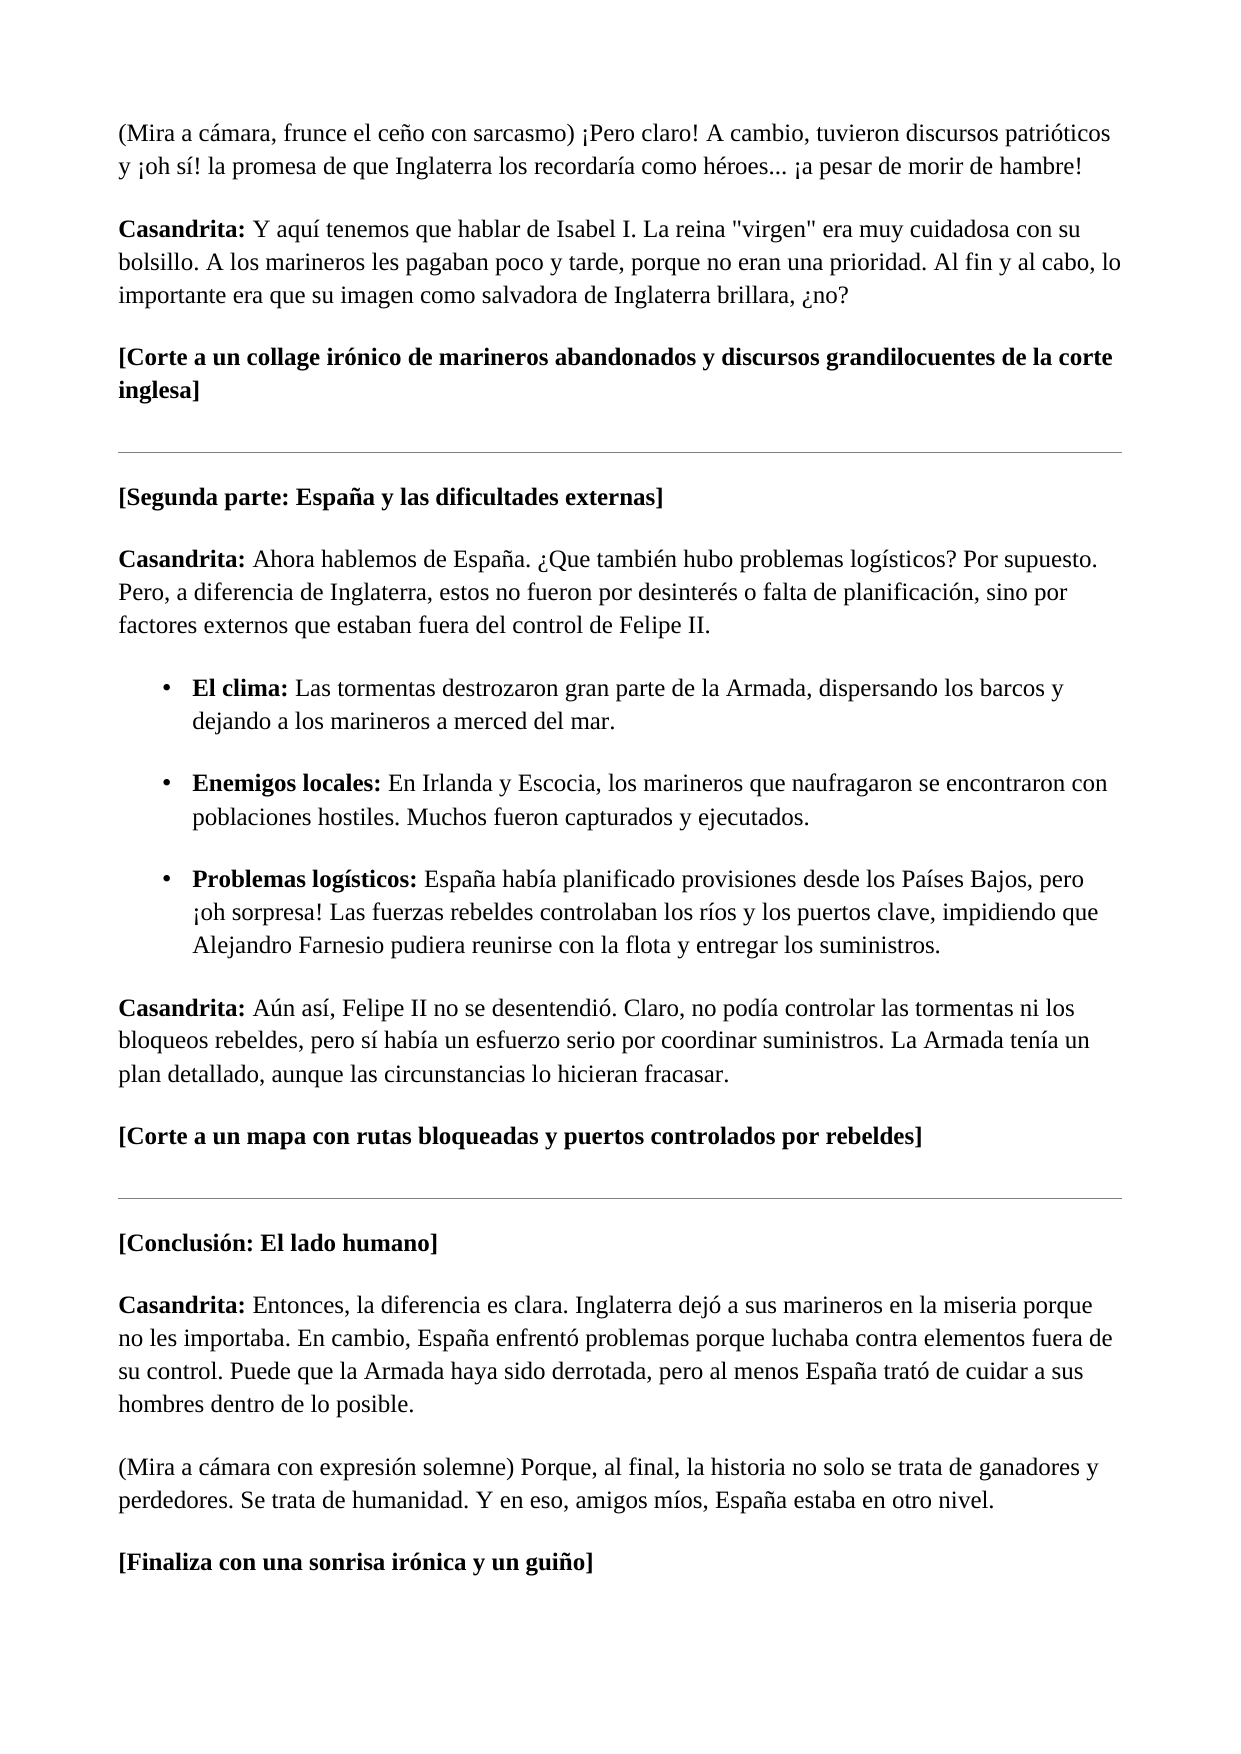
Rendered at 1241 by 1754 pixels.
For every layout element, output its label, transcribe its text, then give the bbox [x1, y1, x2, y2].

text [Segunda parte: España y las dificultades externas] [118, 482, 1122, 511]
text (Mira a cámara con expresión solemne) Porque, al final, la historia no solo se trata de ganadores y perdedores. Se trata de humanidad. Y en eso, amigos míos, España estaba en otro nivel. [118, 1452, 1122, 1514]
text [Corte a un mapa con rutas bloqueadas y puertos controlados por rebeldes] [118, 1121, 1122, 1150]
text [Finaliza con una sonrisa irónica y un guiño] [118, 1547, 1122, 1576]
text Casandrita: Aún así, Felipe II no se desentendió. Claro, no podía controlar las tormentas ni los bloqueos rebeldes, pero sí había un esfuerzo serio por coordinar suministros. La Armada tenía un plan detallado, aunque las circunstancias lo hicieran fracasar. [118, 993, 1122, 1087]
list Problemas logísticos: España había planificado provisiones desde los Países Bajos, pero ¡oh sorpresa! Las fuerzas rebeldes controlaban los ríos y los puertos clave, impidiendo que Alejandro Farnesio pudiera reunirse con la flota y entregar los suministros. [162, 864, 1122, 959]
text Casandrita: Y aquí tenemos que hablar de Isabel I. La reina "virgen" era muy cuidadosa con su bolsillo. A los marineros les pagaban poco y tarde, porque no eran una prioridad. Al fin y al cabo, lo importante era que su imagen como salvadora de Inglaterra brillara, ¿no? [118, 214, 1122, 308]
text (Mira a cámara, frunce el ceño con sarcasmo) ¡Pero claro! A cambio, tuvieron discursos patrióticos y ¡oh sí! la promesa de que Inglaterra los recordaría como héroes... ¡a pesar de morir de hambre! [118, 118, 1122, 180]
text Casandrita: Entonces, la diferencia es clara. Inglaterra dejó a sus marineros en la miseria porque no les importaba. En cambio, España enfrentó problemas porque luchaba contra elementos fuera de su control. Puede que la Armada haya sido derrotada, pero al menos España trató de cuidar a sus hombres dentro de lo posible. [118, 1290, 1122, 1418]
text [Corte a un collage irónico de marineros abandonados y discursos grandilocuentes de la corte inglesa] [118, 342, 1122, 404]
list Enemigos locales: En Irlanda y Escocia, los marineros que naufragaron se encontraron con poblaciones hostiles. Muchos fueron capturados y ejecutados. [162, 768, 1122, 830]
text [Conclusión: El lado humano] [118, 1228, 1122, 1257]
list El clima: Las tormentas destrozaron gran parte de la Armada, dispersando los barcos y dejando a los marineros a merced del mar. [162, 673, 1122, 735]
text Casandrita: Ahora hablemos de España. ¿Que también hubo problemas logísticos? Por supuesto. Pero, a diferencia de Inglaterra, estos no fueron por desinterés o falta de planificación, sino por factores externos que estaban fuera del control de Felipe II. [118, 544, 1122, 639]
